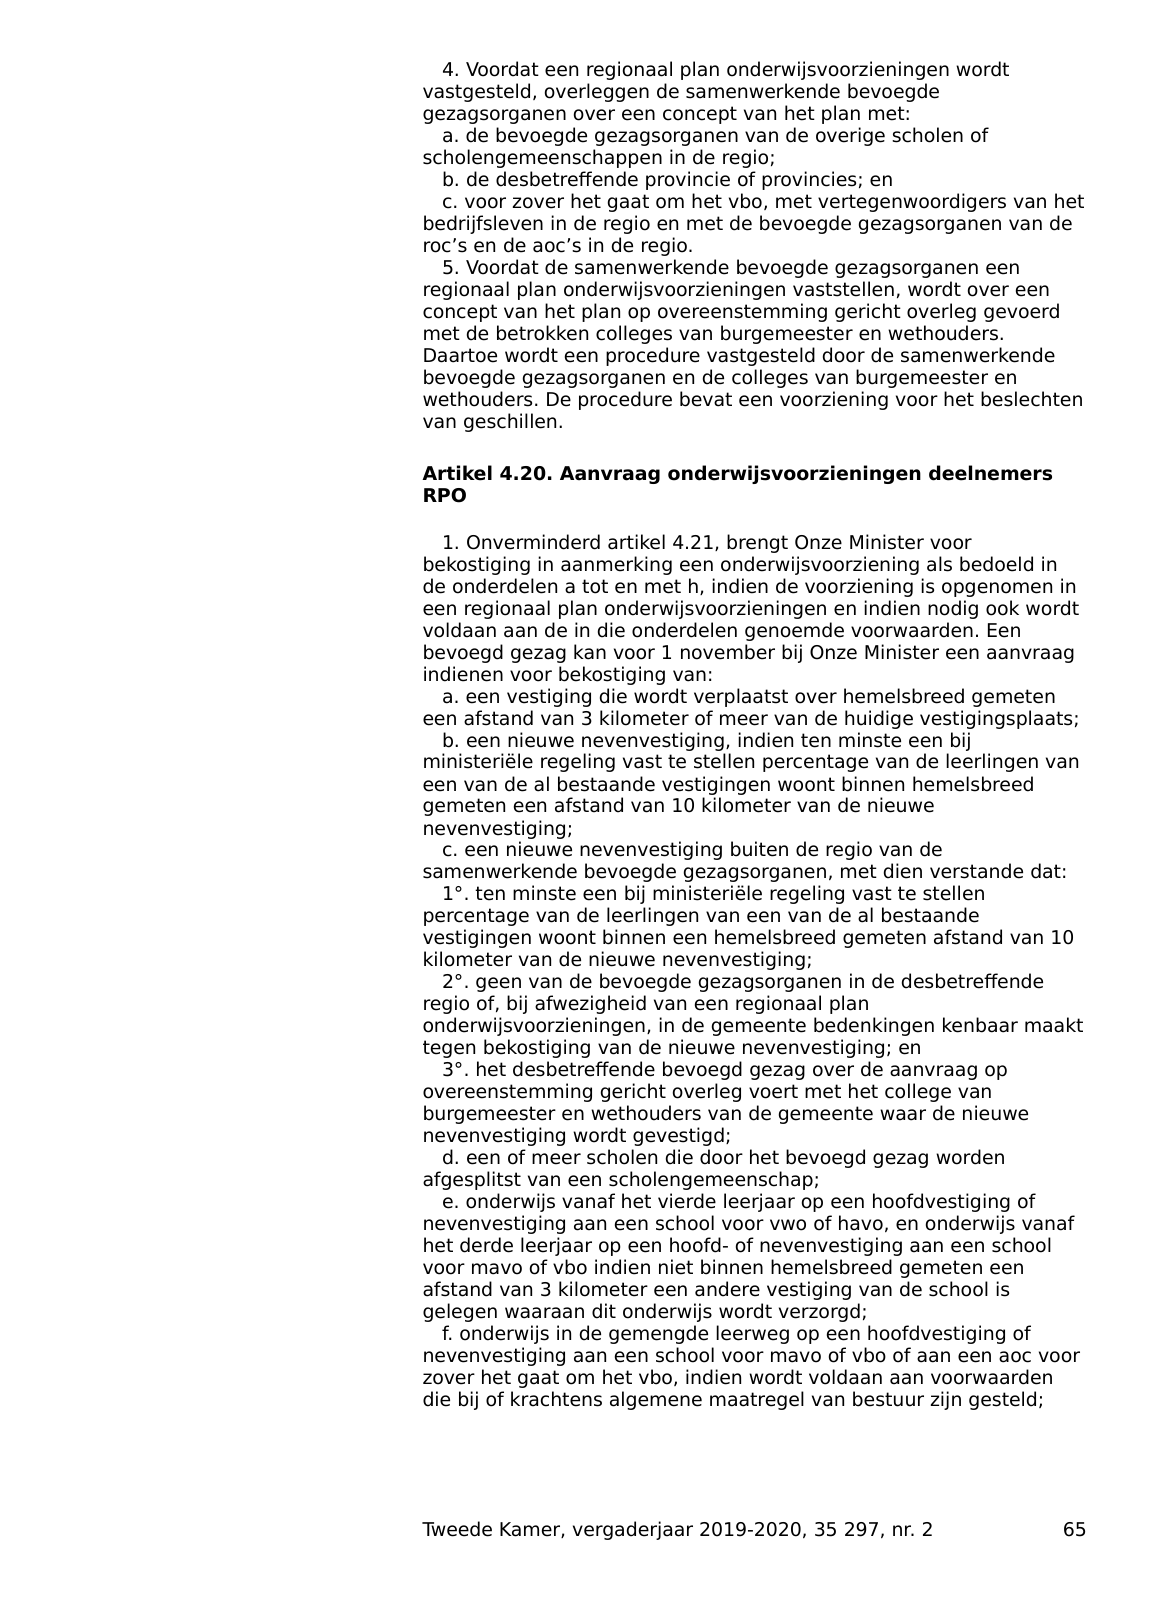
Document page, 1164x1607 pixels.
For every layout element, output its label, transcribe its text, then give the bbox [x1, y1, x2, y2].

text d. een of meer scholen die door het bevoegd gezag worden afgesplitst van een scholengemeenschap; [422, 1147, 1087, 1191]
text c. voor zover het gaat om het vbo, met vertegenwoordigers van het bedrijfsleven in de regio en met de bevoegde gezagsorganen van de roc’s en de aoc’s in de regio. [422, 191, 1087, 257]
text e. onderwijs vanaf het vierde leerjaar op een hoofdvestiging of nevenvestiging aan een school voor vwo of havo, en onderwijs vanaf het derde leerjaar op een hoofd- of nevenvestiging aan een school voor mavo of vbo indien niet binnen hemelsbreed gemeten een afstand van 3 kilometer een andere vestiging van de school is gelegen waaraan dit onderwijs wordt verzorgd; [422, 1191, 1087, 1323]
text a. een vestiging die wordt verplaatst over hemelsbreed gemeten een afstand van 3 kilometer of meer van de huidige vestigingsplaats; [422, 686, 1087, 729]
subtitle Artikel 4.20. Aanvraag onderwijsvoorzieningen deelnemers RPO [422, 463, 1087, 507]
text 1. Onverminderd artikel 4.21, brengt Onze Minister voor bekostiging in aanmerking een onderwijsvoorziening als bedoeld in de onderdelen a tot en met h, indien de voorziening is opgenomen in een regionaal plan onderwijsvoorzieningen en indien nodig ook wordt voldaan aan de in die onderdelen genoemde voorwaarden. Een bevoegd gezag kan voor 1 november bij Onze Minister een aanvraag indienen voor bekostiging van: [422, 532, 1087, 686]
text a. de bevoegde gezagsorganen van de overige scholen of scholengemeenschappen in de regio; [422, 125, 1087, 169]
text b. een nieuwe nevenvestiging, indien ten minste een bij ministeriële regeling vast te stellen percentage van de leerlingen van een van de al bestaande vestigingen woont binnen hemelsbreed gemeten een afstand van 10 kilometer van de nieuwe nevenvestiging; [422, 729, 1087, 839]
text c. een nieuwe nevenvestiging buiten de regio van de samenwerkende bevoegde gezagsorganen, met dien verstande dat: [422, 839, 1087, 883]
text 5. Voordat de samenwerkende bevoegde gezagsorganen een regionaal plan onderwijsvoorzieningen vaststellen, wordt over een concept van het plan op overeenstemming gericht overleg gevoerd met de betrokken colleges van burgemeester en wethouders. Daartoe wordt een procedure vastgesteld door de samenwerkende bevoegde gezagsorganen en de colleges van burgemeester en wethouders. De procedure bevat een voorziening voor het beslechten van geschillen. [422, 257, 1087, 433]
text 1°. ten minste een bij ministeriële regeling vast te stellen percentage van de leerlingen van een van de al bestaande vestigingen woont binnen een hemelsbreed gemeten afstand van 10 kilometer van de nieuwe nevenvestiging; [422, 883, 1087, 971]
text 3°. het desbetreffende bevoegd gezag over de aanvraag op overeenstemming gericht overleg voert met het college van burgemeester en wethouders van de gemeente waar de nieuwe nevenvestiging wordt gevestigd; [422, 1059, 1087, 1147]
text 2°. geen van de bevoegde gezagsorganen in de desbetreffende regio of, bij afwezigheid van een regionaal plan onderwijsvoorzieningen, in de gemeente bedenkingen kenbaar maakt tegen bekostiging van de nieuwe nevenvestiging; en [422, 971, 1087, 1059]
text 4. Voordat een regionaal plan onderwijsvoorzieningen wordt vastgesteld, overleggen de samenwerkende bevoegde gezagsorganen over een concept van het plan met: [422, 59, 1087, 125]
text b. de desbetreffende provincie of provincies; en [422, 169, 1087, 191]
text f. onderwijs in de gemengde leerweg op een hoofdvestiging of nevenvestiging aan een school voor mavo of vbo of aan een aoc voor zover het gaat om het vbo, indien wordt voldaan aan voorwaarden die bij of krachtens algemene maatregel van bestuur zijn gesteld; [422, 1323, 1087, 1411]
